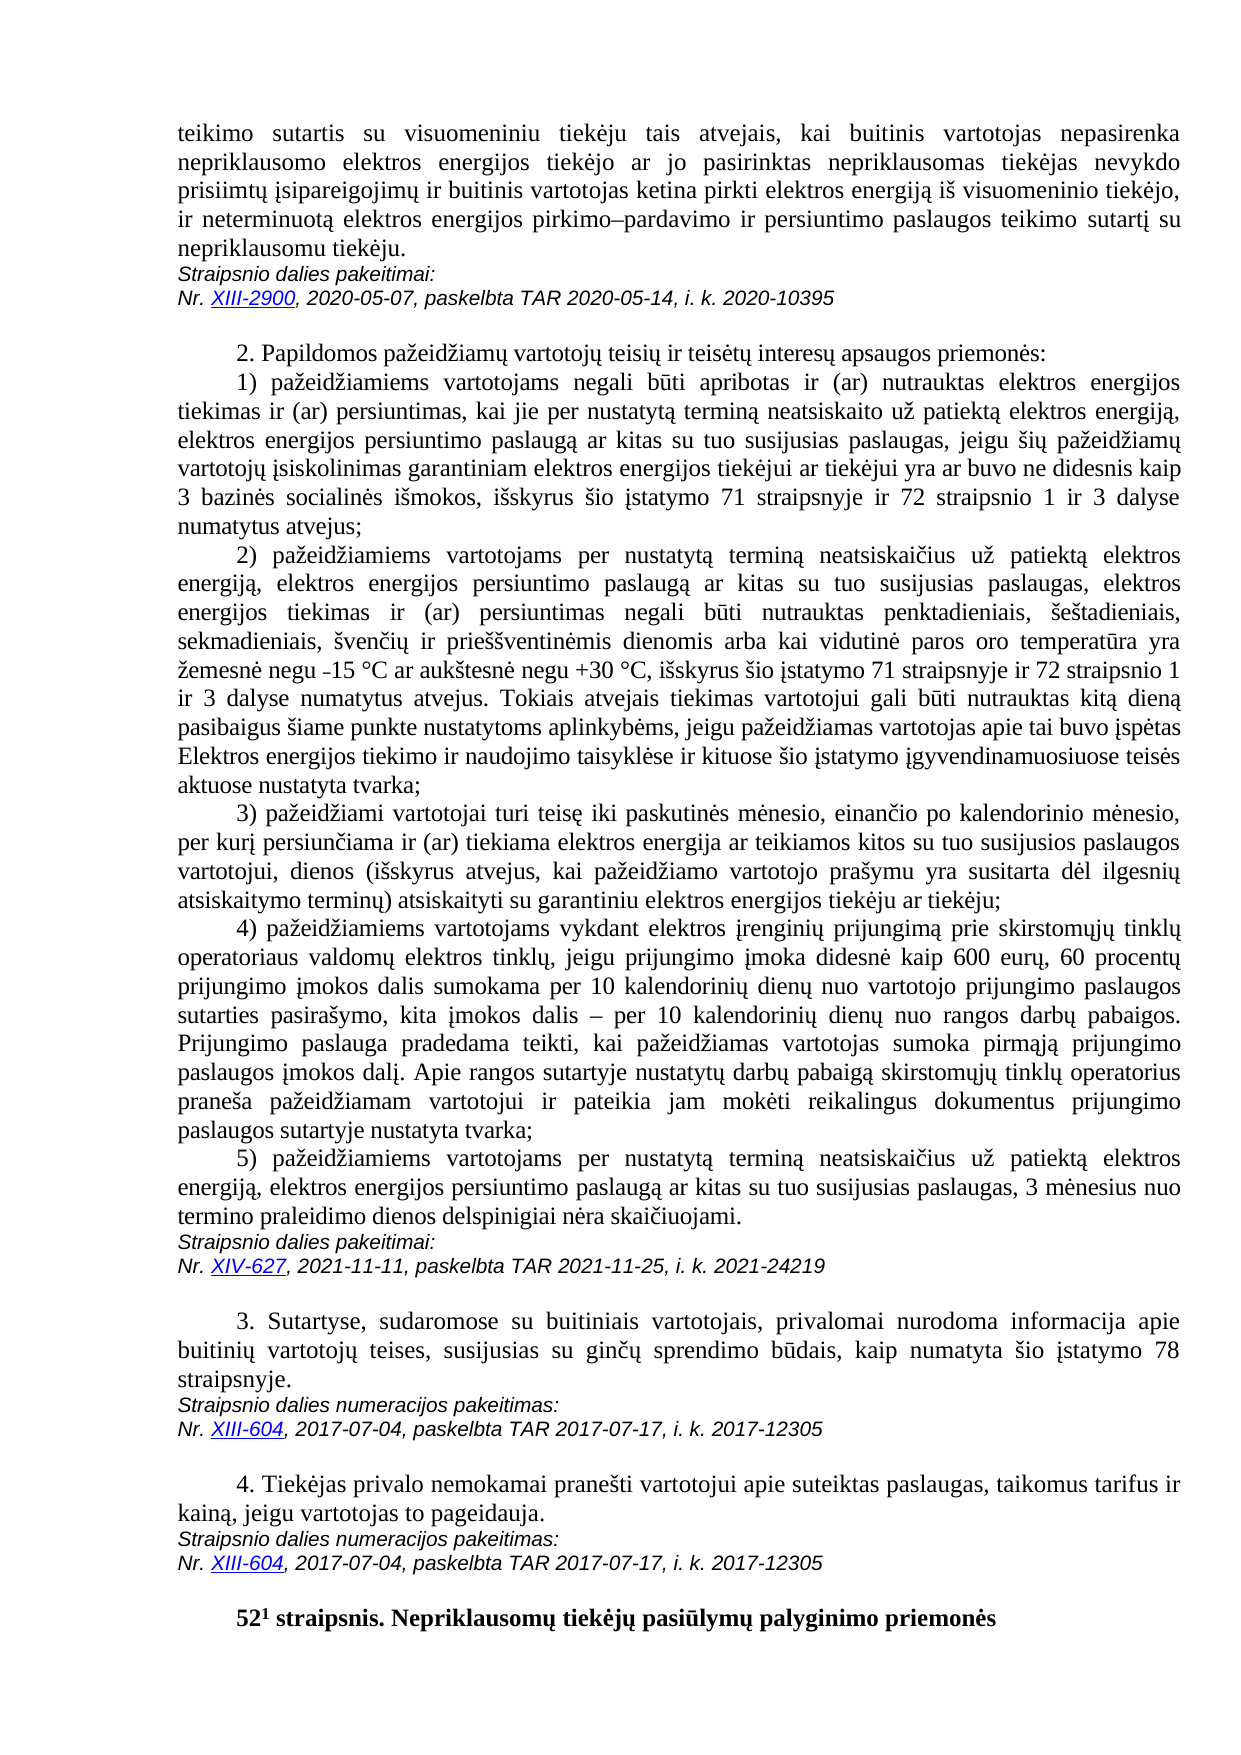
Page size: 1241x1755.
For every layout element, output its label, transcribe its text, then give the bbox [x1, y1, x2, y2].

text Straipsnio dalies numeracijos pakeitimas: [177, 1393, 1181, 1417]
text Nr. XIII-604, 2017-07-04, paskelbta TAR 2017-07-17, i. k. 2017-12305 [177, 1417, 1181, 1441]
text Nr. XIII-604, 2017-07-04, paskelbta TAR 2017-07-17, i. k. 2017-12305 [177, 1551, 1181, 1575]
text teikimo sutartis su visuomeniniu tiekėju tais atvejais, kai buitinis vartotojas nepasirenka nepriklausomo elektros energijos tiekėjo ar jo pasirinktas nepriklausomas tiekėjas nevykdo prisiimtų įsipareigojimų ir buitinis vartotojas ketina pirkti elektros energiją iš visuomeninio tiekėjo, ir neterminuotą elektros energijos pirkimo–pardavimo ir persiuntimo paslaugos teikimo sutartį su nepriklausomu tiekėju. [177, 118, 1181, 262]
text Straipsnio dalies pakeitimai: [177, 262, 1181, 286]
text 1) pažeidžiamiems vartotojams negali būti apribotas ir (ar) nutrauktas elektros energijos tiekimas ir (ar) persiuntimas, kai jie per nustatytą terminą neatsiskaito už patiektą elektros energiją, elektros energijos persiuntimo paslaugą ar kitas su tuo susijusias paslaugas, jeigu šių pažeidžiamų vartotojų įsiskolinimas garantiniam elektros energijos tiekėjui ar tiekėjui yra ar buvo ne didesnis kaip 3 bazinės socialinės išmokos, išskyrus šio įstatymo 71 straipsnyje ir 72 straipsnio 1 ir 3 dalyse numatytus atvejus; [177, 367, 1181, 540]
text Straipsnio dalies pakeitimai: [177, 1230, 1181, 1254]
text 4. Tiekėjas privalo nemokamai pranešti vartotojui apie suteiktas paslaugas, taikomus tarifus ir kainą, jeigu vartotojas to pageidauja. [177, 1469, 1181, 1527]
text 521 straipsnis. Nepriklausomų tiekėjų pasiūlymų palyginimo priemonės [177, 1603, 1181, 1632]
text Nr. XIII-2900, 2020-05-07, paskelbta TAR 2020-05-14, i. k. 2020-10395 [177, 286, 1181, 310]
text 2) pažeidžiamiems vartotojams per nustatytą terminą neatsiskaičius už patiektą elektros energiją, elektros energijos persiuntimo paslaugą ar kitas su tuo susijusias paslaugas, elektros energijos tiekimas ir (ar) persiuntimas negali būti nutrauktas penktadieniais, šeštadieniais, sekmadieniais, švenčių ir prieššventinėmis dienomis arba kai vidutinė paros oro temperatūra yra žemesnė negu ˗15 °C ar aukštesnė negu +30 °C, išskyrus šio įstatymo 71 straipsnyje ir 72 straipsnio 1 ir 3 dalyse numatytus atvejus. Tokiais atvejais tiekimas vartotojui gali būti nutrauktas kitą dieną pasibaigus šiame punkte nustatytoms aplinkybėms, jeigu pažeidžiamas vartotojas apie tai buvo įspėtas Elektros energijos tiekimo ir naudojimo taisyklėse ir kituose šio įstatymo įgyvendinamuosiuose teisės aktuose nustatyta tvarka; [177, 540, 1181, 798]
text 3. Sutartyse, sudaromose su buitiniais vartotojais, privalomai nurodoma informacija apie buitinių vartotojų teises, susijusias su ginčų sprendimo būdais, kaip numatyta šio įstatymo 78 straipsnyje. [177, 1306, 1181, 1393]
text Straipsnio dalies numeracijos pakeitimas: [177, 1527, 1181, 1551]
text 2. Papildomos pažeidžiamų vartotojų teisių ir teisėtų interesų apsaugos priemonės: [177, 338, 1181, 367]
text 4) pažeidžiamiems vartotojams vykdant elektros įrenginių prijungimą prie skirstomųjų tinklų operatoriaus valdomų elektros tinklų, jeigu prijungimo įmoka didesnė kaip 600 eurų, 60 procentų prijungimo įmokos dalis sumokama per 10 kalendorinių dienų nuo vartotojo prijungimo paslaugos sutarties pasirašymo, kita įmokos dalis – per 10 kalendorinių dienų nuo rangos darbų pabaigos. Prijungimo paslauga pradedama teikti, kai pažeidžiamas vartotojas sumoka pirmąją prijungimo paslaugos įmokos dalį. Apie rangos sutartyje nustatytų darbų pabaigą skirstomųjų tinklų operatorius praneša pažeidžiamam vartotojui ir pateikia jam mokėti reikalingus dokumentus prijungimo paslaugos sutartyje nustatyta tvarka; [177, 913, 1181, 1143]
text 5) pažeidžiamiems vartotojams per nustatytą terminą neatsiskaičius už patiektą elektros energiją, elektros energijos persiuntimo paslaugą ar kitas su tuo susijusias paslaugas, 3 mėnesius nuo termino praleidimo dienos delspinigiai nėra skaičiuojami. [177, 1143, 1181, 1230]
text Nr. XIV-627, 2021-11-11, paskelbta TAR 2021-11-25, i. k. 2021-24219 [177, 1254, 1181, 1278]
text 3) pažeidžiami vartotojai turi teisę iki paskutinės mėnesio, einančio po kalendorinio mėnesio, per kurį persiunčiama ir (ar) tiekiama elektros energija ar teikiamos kitos su tuo susijusios paslaugos vartotojui, dienos (išskyrus atvejus, kai pažeidžiamo vartotojo prašymu yra susitarta dėl ilgesnių atsiskaitymo terminų) atsiskaityti su garantiniu elektros energijos tiekėju ar tiekėju; [177, 798, 1181, 913]
